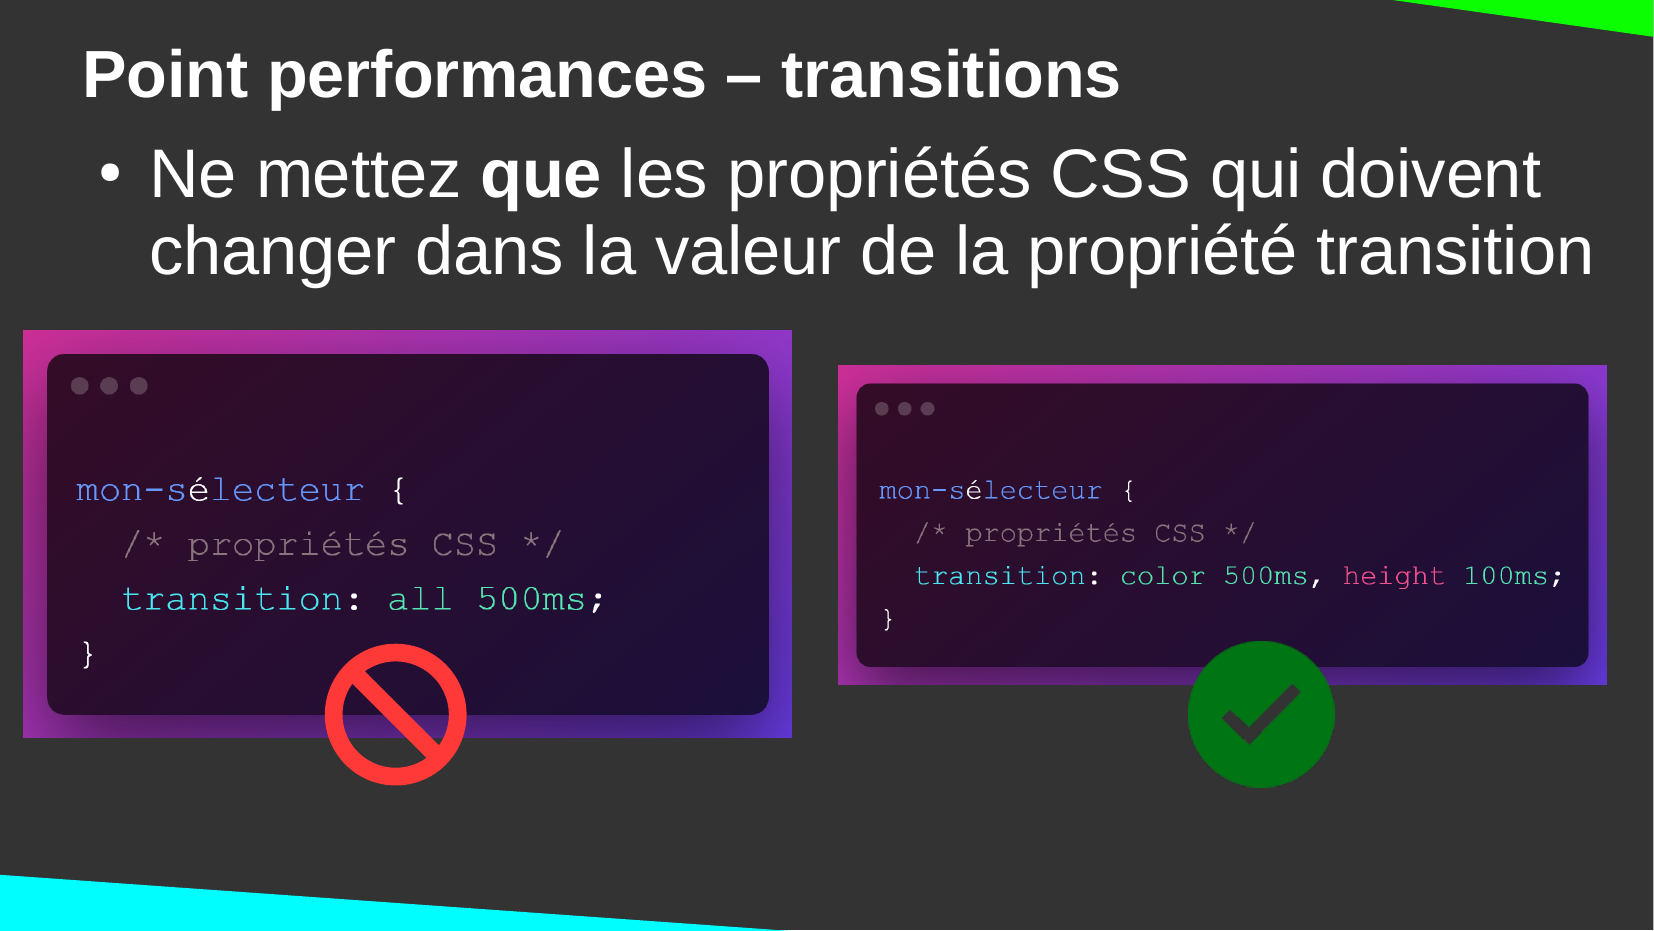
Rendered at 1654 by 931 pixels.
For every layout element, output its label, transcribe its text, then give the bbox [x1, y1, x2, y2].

picture [838, 365, 1607, 788]
picture [366, 662, 448, 738]
text_box [324, 643, 467, 786]
list Ne mettez que les propriétés CSS qui doivent changer dans la valeur de la propriété transition [80, 135, 1605, 296]
text_box [1392, 0, 1654, 37]
picture [23, 330, 792, 738]
title Point performances – transitions [82, 37, 1571, 122]
text_box [0, 874, 792, 931]
picture [343, 685, 405, 738]
